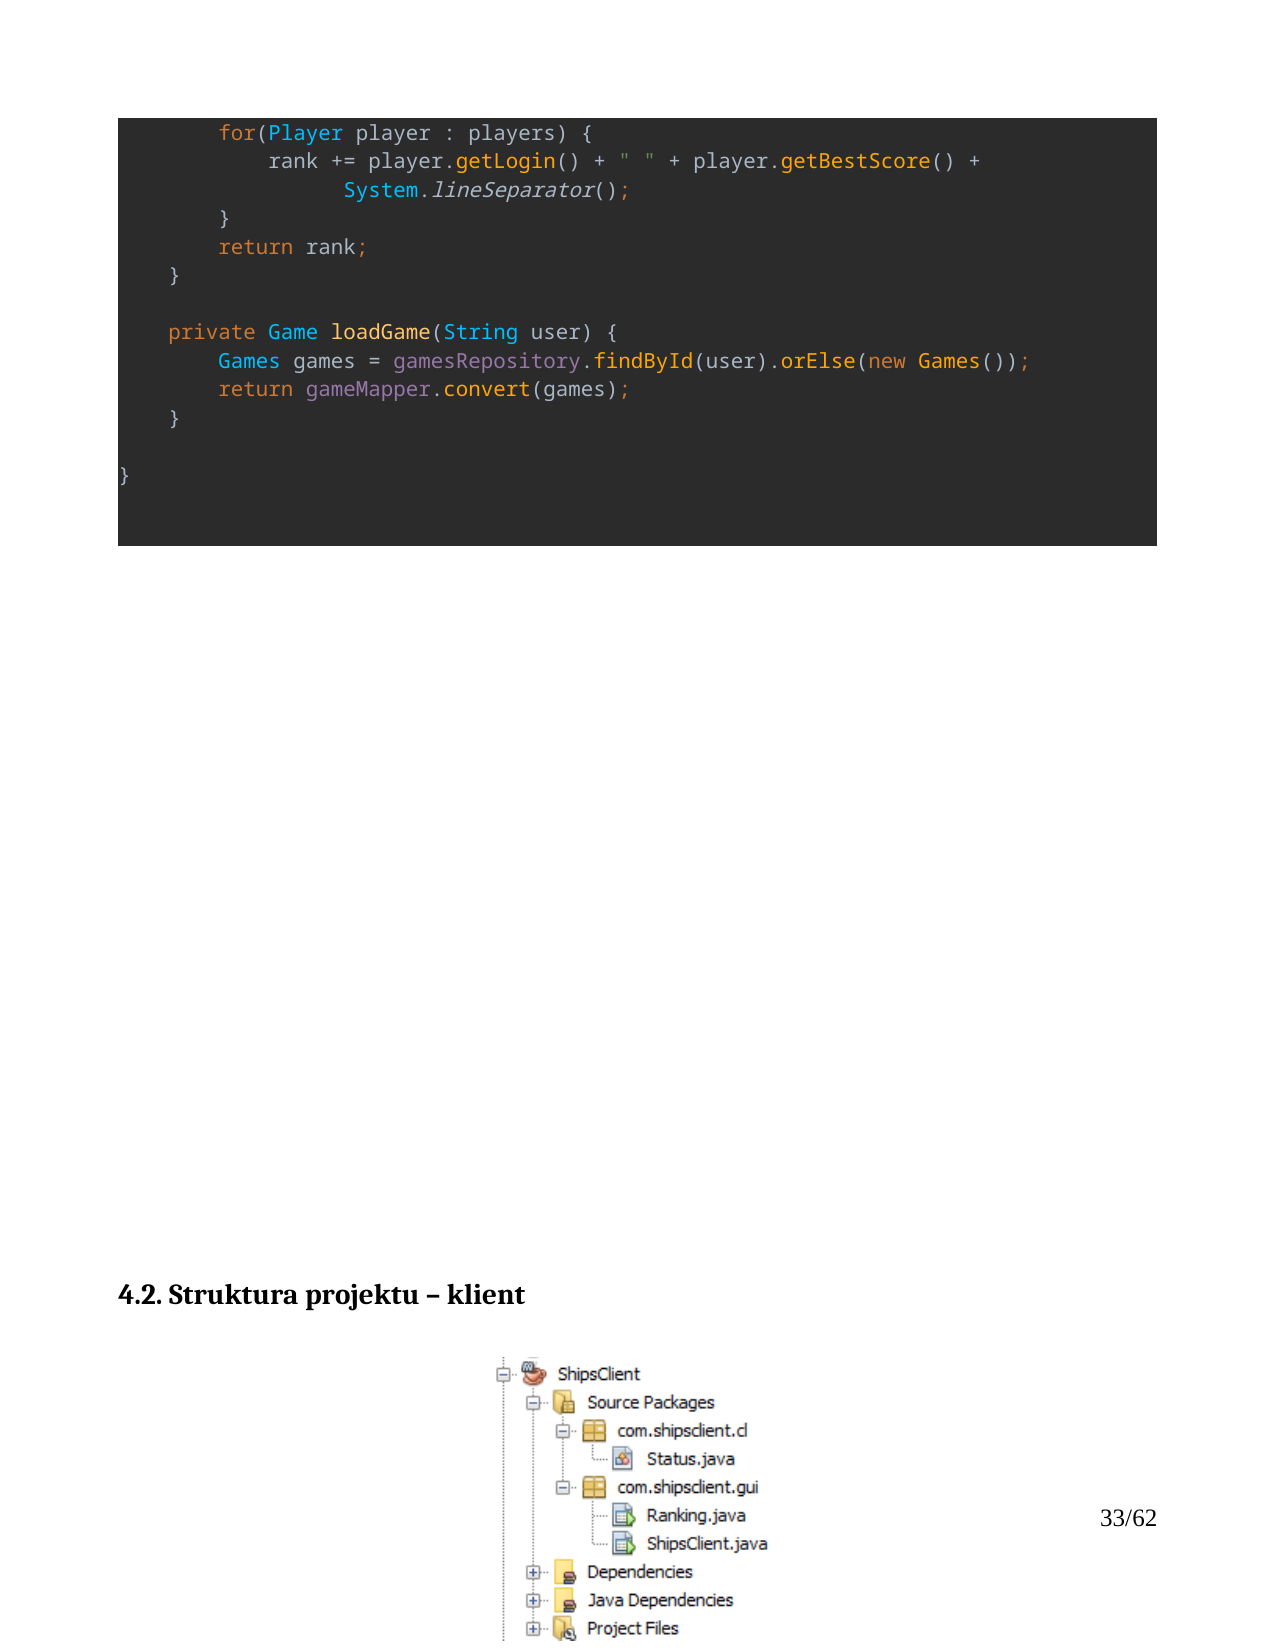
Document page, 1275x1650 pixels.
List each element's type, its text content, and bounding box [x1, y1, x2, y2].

picture [492, 1357, 783, 1641]
text for(Player player : players) { rank += player.getLogin() + " " + player.getBestScore() + System.lineSeparator(); } return rank; } private Game loadGame(String user) { Games games = gamesRepository.findById(user).orElse(new Games()); return gameMapper.convert(games); } } [118, 118, 1157, 517]
subtitle 4.2. Struktura projektu – klient [118, 1278, 1157, 1311]
